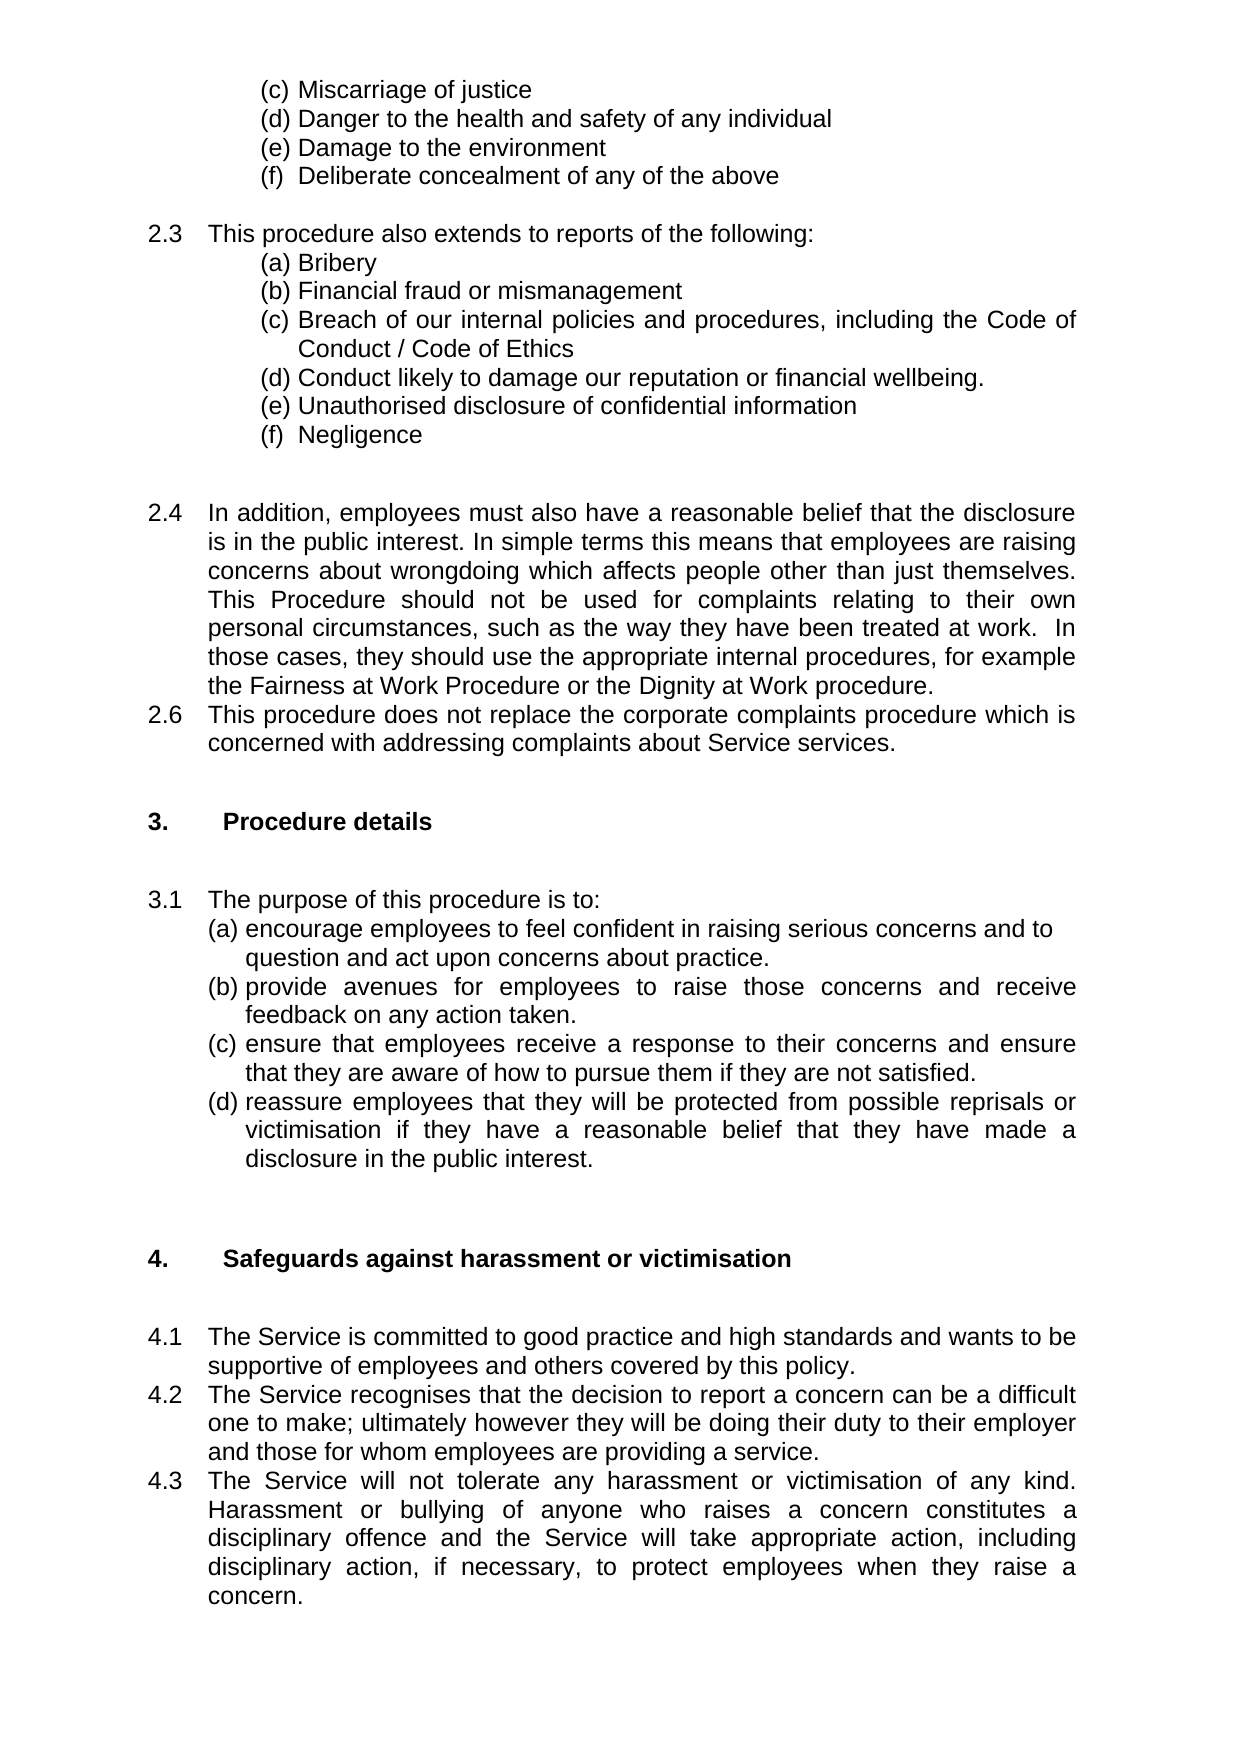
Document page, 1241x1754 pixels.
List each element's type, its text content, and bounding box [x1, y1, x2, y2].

subtitle 3. Procedure details [148, 807, 1078, 836]
list Deliberate concealment of any of the above [223, 161, 1078, 190]
text 4.1 The Service is committed to good practice and high standards and wants to be supportive of employees and others covered by this policy. [148, 1322, 1078, 1379]
list Damage to the environment [223, 132, 1078, 161]
text 2.3 This procedure also extends to reports of the following: [148, 219, 1078, 247]
list Danger to the health and safety of any individual [223, 104, 1078, 132]
text 2.6 This procedure does not replace the corporate complaints procedure which is concerned with addressing complaints about Service services. [148, 699, 1078, 757]
list Conduct likely to damage our reputation or financial wellbeing. [260, 362, 1078, 391]
list reassure employees that they will be protected from possible reprisals or victimisation if they have a reasonable belief that they have made a disclosure in the public interest. [208, 1087, 1078, 1173]
list Breach of our internal policies and procedures, including the Code of Conduct / Code of Ethics [260, 305, 1078, 362]
list Bribery [260, 247, 1078, 276]
list Negligence [260, 420, 1078, 449]
list Miscarriage of justice [223, 75, 1078, 104]
list encourage employees to feel confident in raising serious concerns and to question and act upon concerns about practice. [208, 914, 1078, 972]
list Unauthorised disclosure of confidential information [260, 391, 1078, 420]
text 4.2 The Service recognises that the decision to report a concern can be a difficult one to make; ultimately however they will be doing their duty to their employer and those for whom employees are providing a service. [148, 1379, 1078, 1466]
text 4.3 The Service will not tolerate any harassment or victimisation of any kind. Harassment or bullying of anyone who raises a concern constitutes a disciplinary offence and the Service will take appropriate action, including disciplinary action, if necessary, to protect employees when they raise a concern. [148, 1466, 1078, 1609]
list ensure that employees receive a response to their concerns and ensure that they are aware of how to pursue them if they are not satisfied. [208, 1029, 1078, 1087]
text 2.4 In addition, employees must also have a reasonable belief that the disclosure is in the public interest. In simple terms this means that employees are raising concerns about wrongdoing which affects people other than just themselves. This Procedure should not be used for complaints relating to their own personal circumstances, such as the way they have been treated at work. In those cases, they should use the appropriate internal procedures, for example the Fairness at Work Procedure or the Dignity at Work procedure. [148, 498, 1078, 699]
list Financial fraud or mismanagement [260, 276, 1078, 305]
text 3.1 The purpose of this procedure is to: [148, 885, 1078, 914]
list provide avenues for employees to raise those concerns and receive feedback on any action taken. [208, 972, 1078, 1029]
subtitle 4. Safeguards against harassment or victimisation [148, 1244, 1078, 1272]
